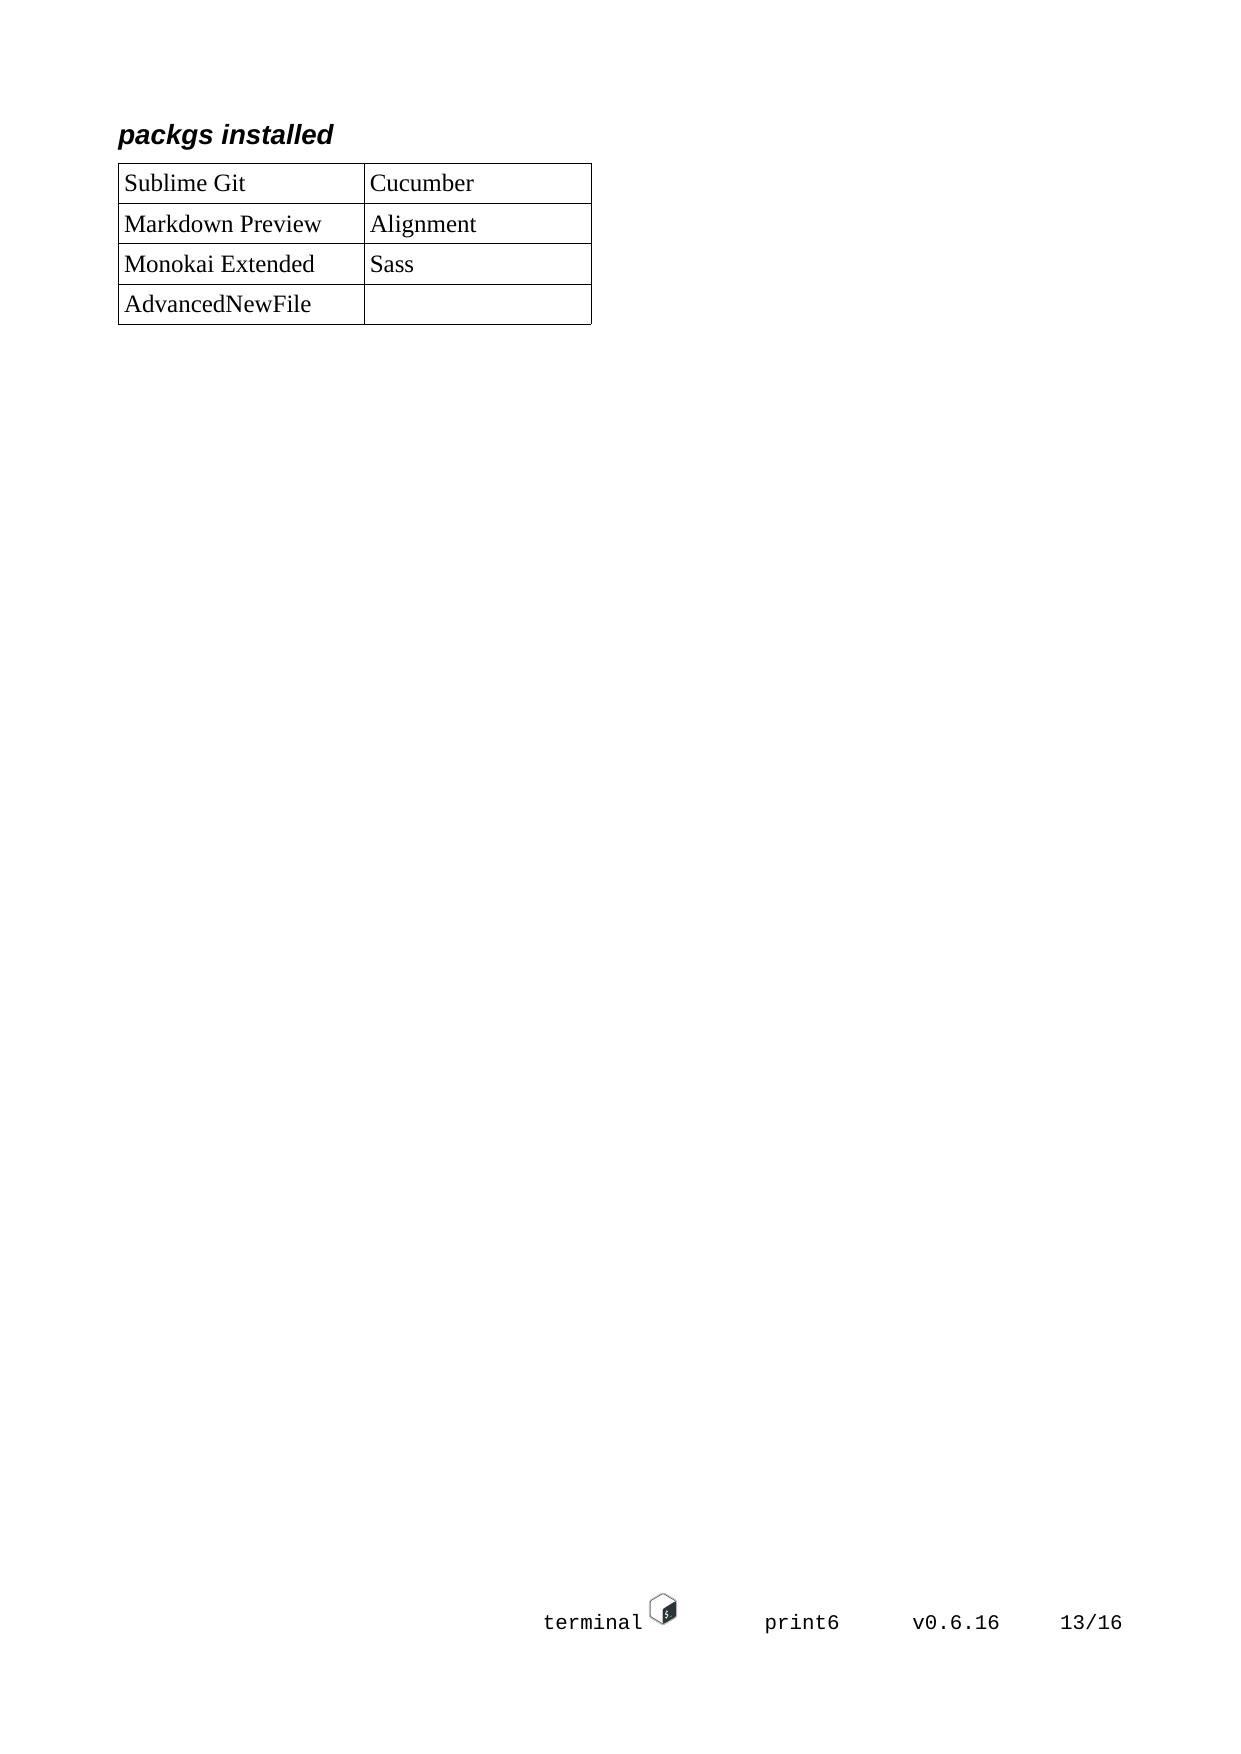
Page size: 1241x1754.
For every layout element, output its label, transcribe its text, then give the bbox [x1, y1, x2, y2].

table_header Cucumber [365, 164, 591, 203]
table_cell [365, 285, 591, 324]
table_header Sublime Git [119, 164, 364, 203]
table_cell AdvancedNewFile [119, 285, 364, 324]
subtitle packgs installed [118, 118, 591, 150]
table_cell Alignment [365, 204, 591, 243]
table_cell Monokai Extended [119, 244, 364, 283]
table_cell Sass [365, 244, 591, 283]
picture [642, 1588, 684, 1630]
table_cell Markdown Preview [119, 204, 364, 243]
